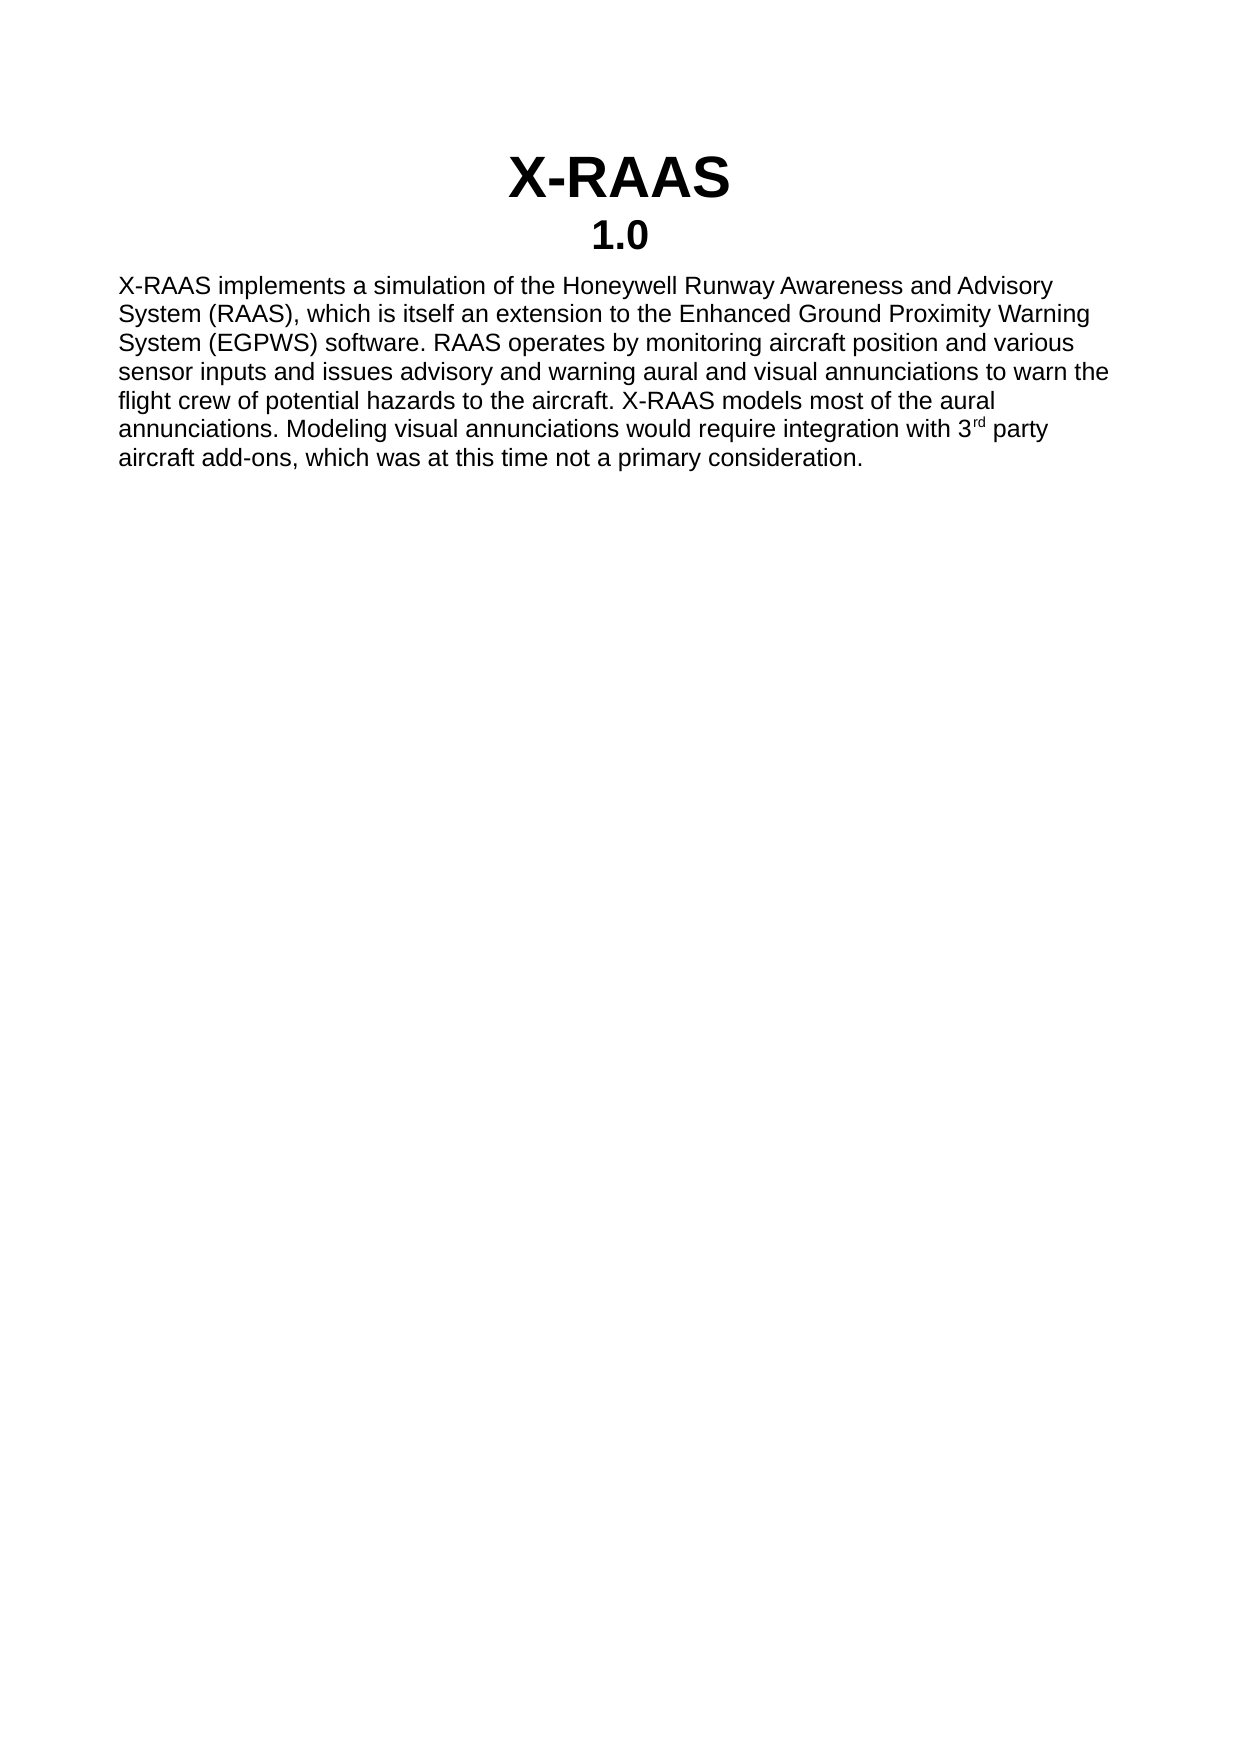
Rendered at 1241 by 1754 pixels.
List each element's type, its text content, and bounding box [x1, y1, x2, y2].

text X-RAAS implements a simulation of the Honeywell Runway Awareness and Advisory System (RAAS), which is itself an extension to the Enhanced Ground Proximity Warning System (EGPWS) software. RAAS operates by monitoring aircraft position and various sensor inputs and issues advisory and warning aural and visual annunciations to warn the flight crew of potential hazards to the aircraft. X-RAAS models most of the aural annunciations. Modeling visual annunciations would require integration with 3rd party aircraft add-ons, which was at this time not a primary consideration. [118, 271, 1122, 472]
title X-RAAS 1.0 [118, 143, 1122, 258]
